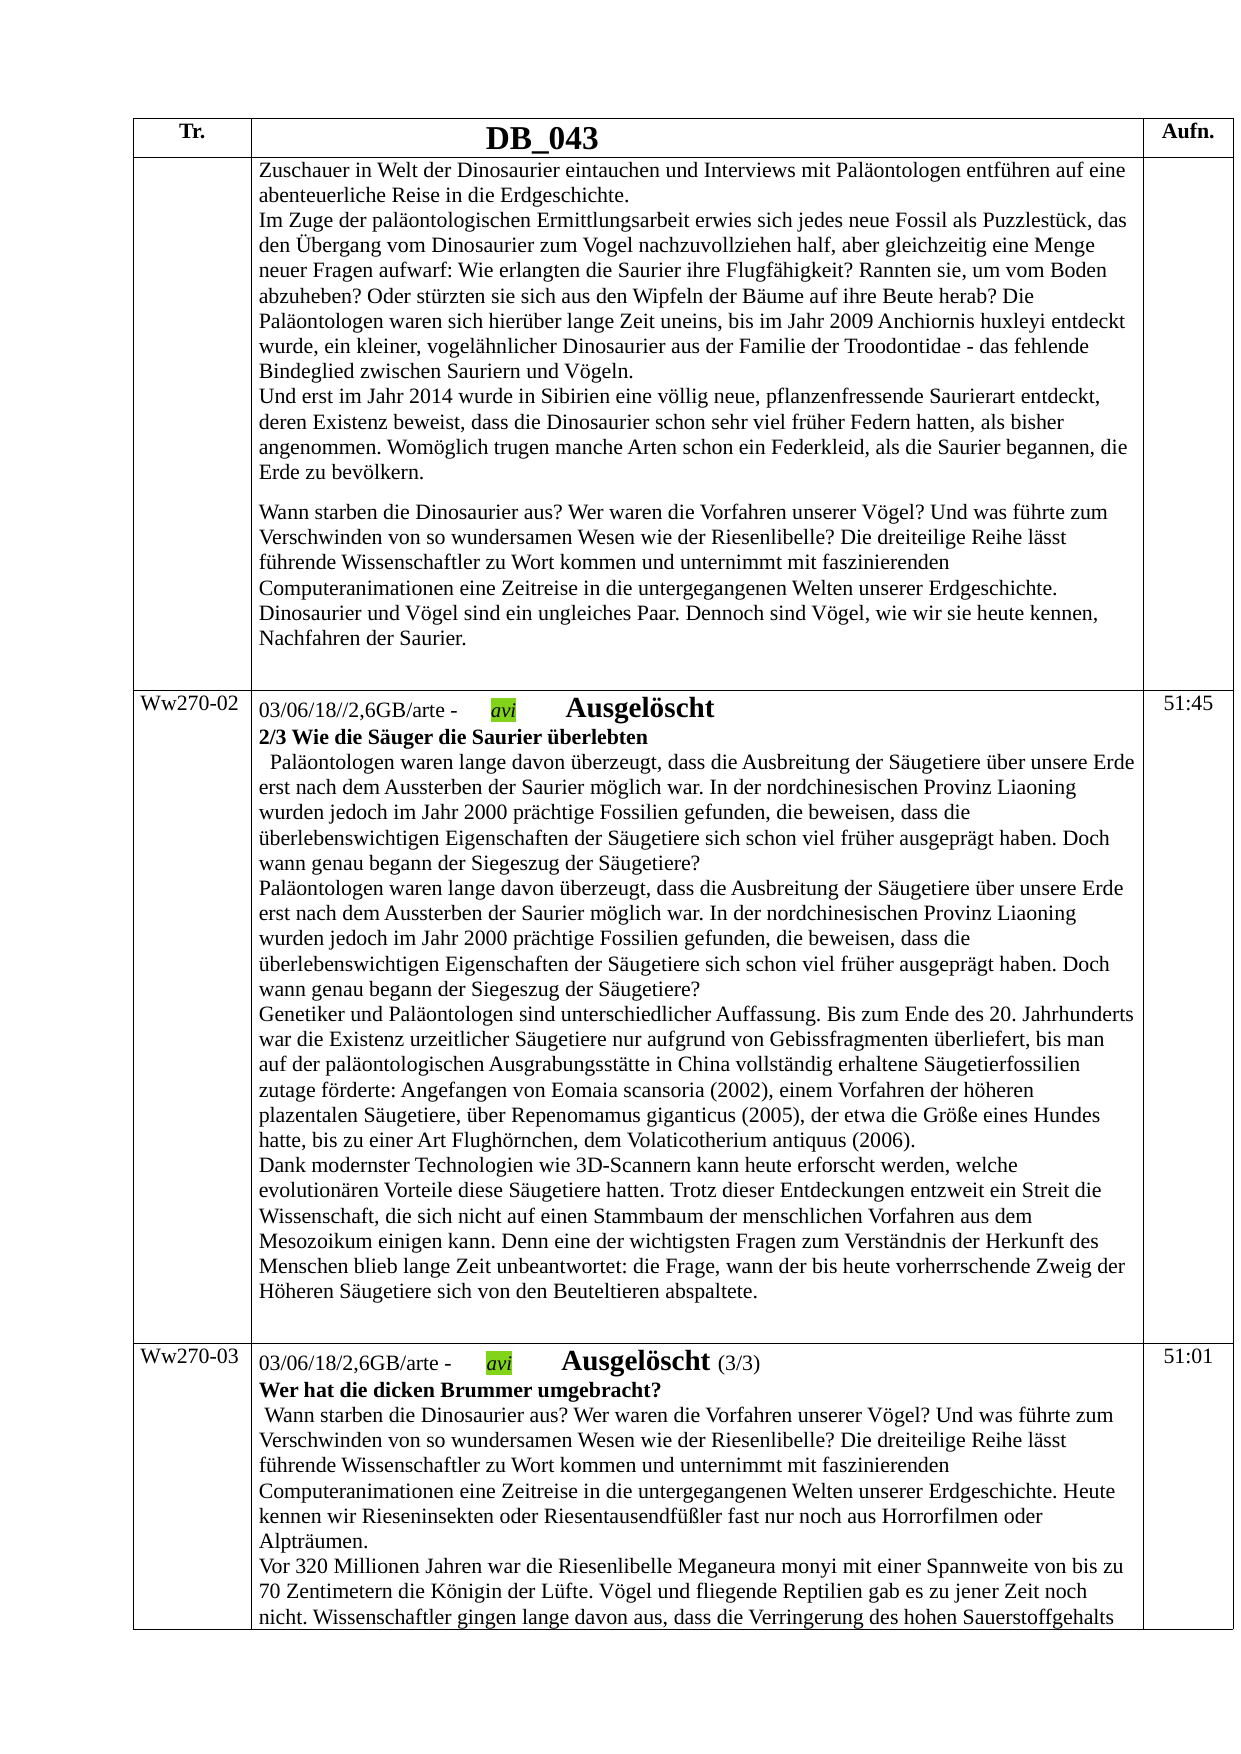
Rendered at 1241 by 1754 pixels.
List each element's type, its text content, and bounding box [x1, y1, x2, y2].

table_cell [134, 158, 251, 690]
table_cell 03/06/18//2,6GB/arte - avi Ausgelöscht 2/3 Wie die Säuger die Saurier überlebten Paläontologen waren lange davon überzeugt, dass die Ausbreitung der Säugetiere über unsere Erde erst nach dem Aussterben der Saurier möglich war. In der nordchinesischen Provinz Liaoning wurden jedoch im Jahr 2000 prächtige Fossilien gefunden, die beweisen, dass die überlebenswichtigen Eigenschaften der Säugetiere sich schon viel früher ausgeprägt haben. Doch wann genau begann der Siegeszug der Säugetiere? Paläontologen waren lange davon überzeugt, dass die Ausbreitung der Säugetiere über unsere Erde erst nach dem Aussterben der Saurier möglich war. In der nordchinesischen Provinz Liaoning wurden jedoch im Jahr 2000 prächtige Fossilien gefunden, die beweisen, dass die überlebenswichtigen Eigenschaften der Säugetiere sich schon viel früher ausgeprägt haben. Doch wann genau begann der Siegeszug der Säugetiere? Genetiker und Paläontologen sind unterschiedlicher Auffassung. Bis zum Ende des 20. Jahrhunderts war die Existenz urzeitlicher Säugetiere nur aufgrund von Gebissfragmenten überliefert, bis man auf der paläontologischen Ausgrabungsstätte in China vollständig erhaltene Säugetierfossilien zutage förderte: Angefangen von Eomaia scansoria (2002), einem Vorfahren der höheren plazentalen Säugetiere, über Repenomamus giganticus (2005), der etwa die Größe eines Hundes hatte, bis zu einer Art Flughörnchen, dem Volaticotherium antiquus (2006). Dank modernster Technologien wie 3D-Scannern kann heute erforscht werden, welche evolutionären Vorteile diese Säugetiere hatten. Trotz dieser Entdeckungen entzweit ein Streit die Wissenschaft, die sich nicht auf einen Stammbaum der menschlichen Vorfahren aus dem Mesozoikum einigen kann. Denn eine der wichtigsten Fragen zum Verständnis der Herkunft des Menschen blieb lange Zeit unbeantwortet: die Frage, wann der bis heute vorherrschende Zweig der Höheren Säugetiere sich von den Beuteltieren abspaltete. [252, 691, 1143, 1343]
table_cell 03/06/18/2,6GB/arte - avi Ausgelöscht (3/3) Wer hat die dicken Brummer umgebracht? Wann starben die Dinosaurier aus? Wer waren die Vorfahren unserer Vögel? Und was führte zum Verschwinden von so wundersamen Wesen wie der Riesenlibelle? Die dreiteilige Reihe lässt führende Wissenschaftler zu Wort kommen und unternimmt mit faszinierenden Computeranimationen eine Zeitreise in die untergegangenen Welten unserer Erdgeschichte. Heute kennen wir Rieseninsekten oder Riesentausendfüßler fast nur noch aus Horrorfilmen oder Alpträumen. Vor 320 Millionen Jahren war die Riesenlibelle Meganeura monyi mit einer Spannweite von bis zu 70 Zentimetern die Königin der Lüfte. Vögel und fliegende Reptilien gab es zu jener Zeit noch nicht. Wissenschaftler gingen lange davon aus, dass die Verringerung des hohen Sauerstoffgehalts [252, 1344, 1143, 1629]
table_header DB_043 [252, 119, 1143, 157]
table_cell 51:01 [1144, 1344, 1233, 1629]
table_header Aufn. [1144, 119, 1233, 157]
table_cell 51:45 [1144, 691, 1233, 1343]
table_header Tr. [134, 119, 251, 157]
table_cell Ww270-02 [134, 691, 251, 1343]
table_cell Ww270-03 [134, 1344, 251, 1629]
table_cell Zuschauer in Welt der Dinosaurier eintauchen und Interviews mit Paläontologen entführen auf eine abenteuerliche Reise in die Erdgeschichte. Im Zuge der paläontologischen Ermittlungsarbeit erwies sich jedes neue Fossil als Puzzlestück, das den Übergang vom Dinosaurier zum Vogel nachzuvollziehen half, aber gleichzeitig eine Menge neuer Fragen aufwarf: Wie erlangten die Saurier ihre Flugfähigkeit? Rannten sie, um vom Boden abzuheben? Oder stürzten sie sich aus den Wipfeln der Bäume auf ihre Beute herab? Die Paläontologen waren sich hierüber lange Zeit uneins, bis im Jahr 2009 Anchiornis huxleyi entdeckt wurde, ein kleiner, vogelähnlicher Dinosaurier aus der Familie der Troodontidae - das fehlende Bindeglied zwischen Sauriern und Vögeln. Und erst im Jahr 2014 wurde in Sibirien eine völlig neue, pflanzenfressende Saurierart entdeckt, deren Existenz beweist, dass die Dinosaurier schon sehr viel früher Federn hatten, als bisher angenommen. Womöglich trugen manche Arten schon ein Federkleid, als die Saurier begannen, die Erde zu bevölkern. Wann starben die Dinosaurier aus? Wer waren die Vorfahren unserer Vögel? Und was führte zum Verschwinden von so wundersamen Wesen wie der Riesenlibelle? Die dreiteilige Reihe lässt führende Wissenschaftler zu Wort kommen und unternimmt mit faszinierenden Computeranimationen eine Zeitreise in die untergegangenen Welten unserer Erdgeschichte. Dinosaurier und Vögel sind ein ungleiches Paar. Dennoch sind Vögel, wie wir sie heute kennen, Nachfahren der Saurier. [252, 158, 1143, 690]
table_cell [1144, 158, 1233, 690]
